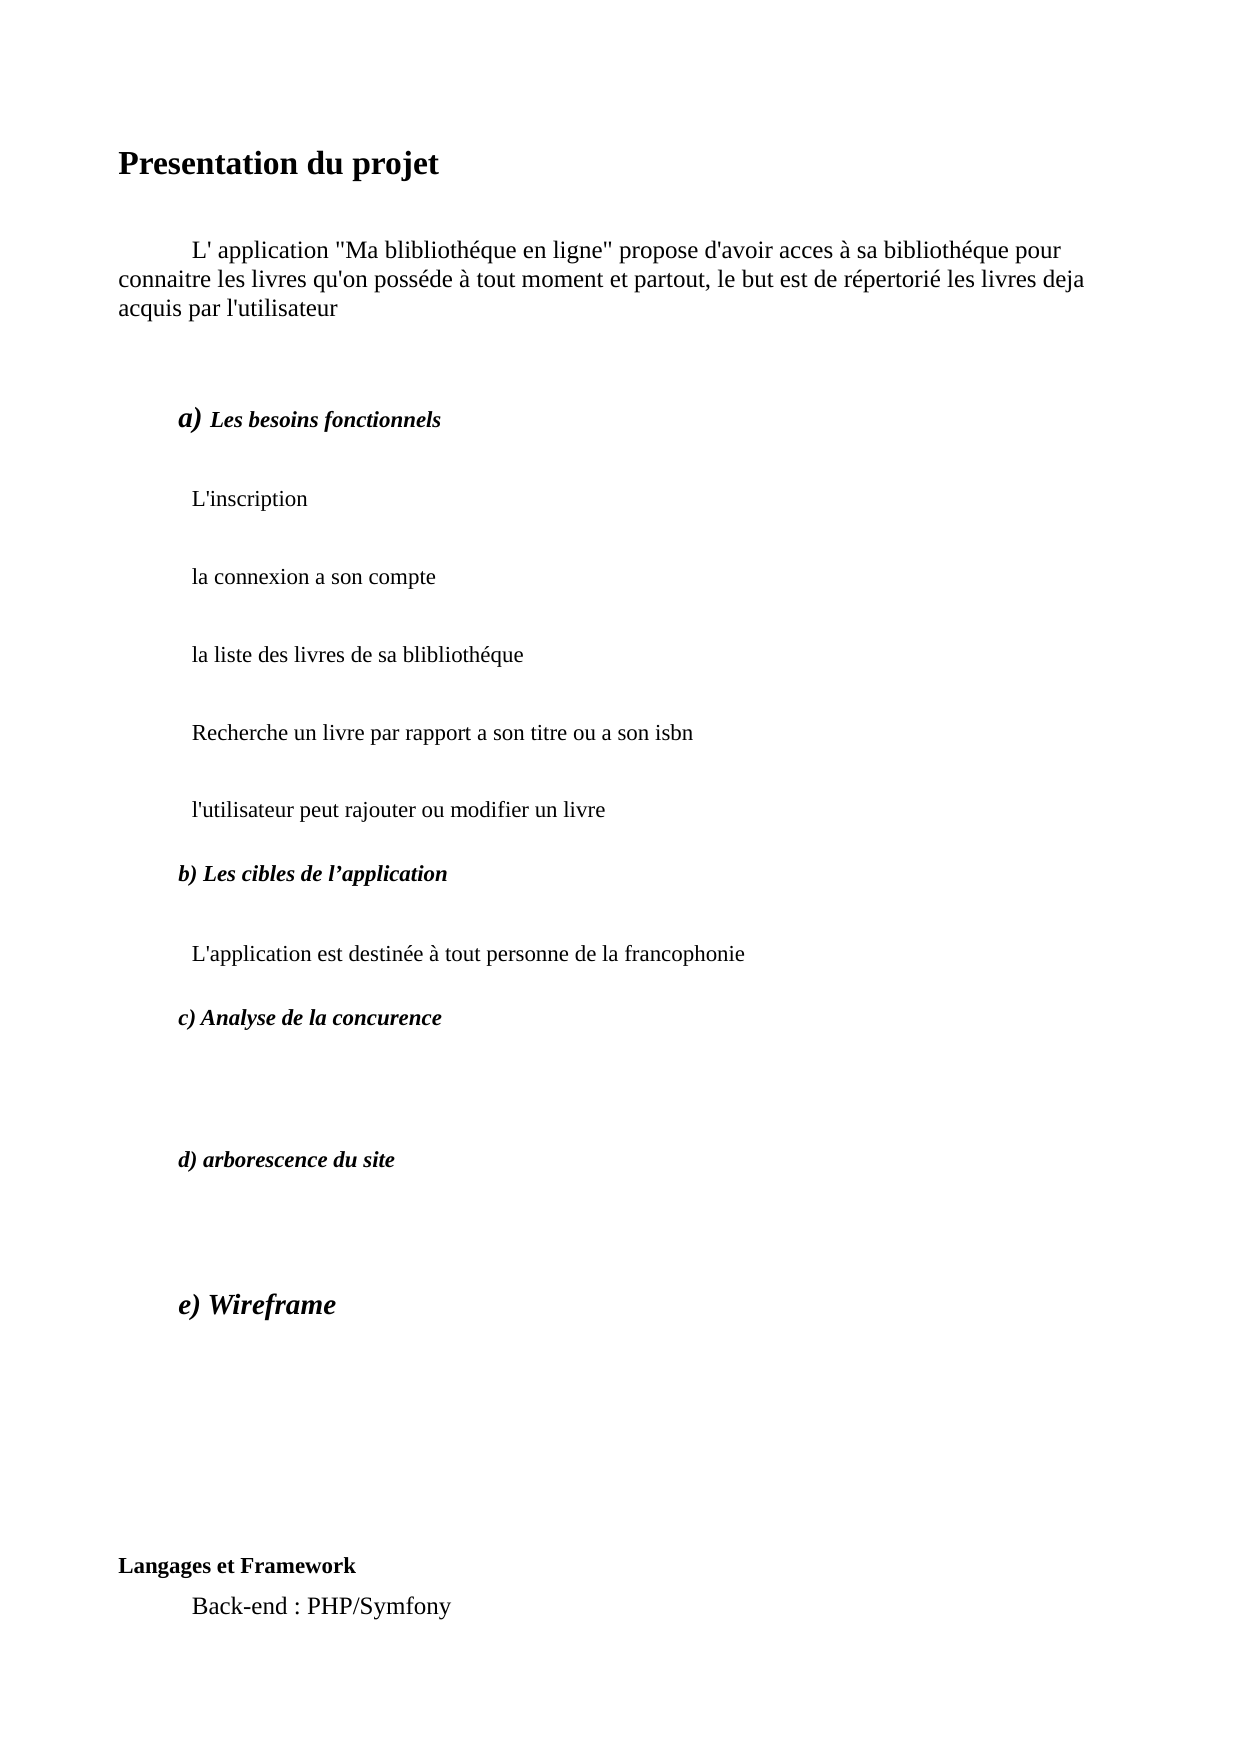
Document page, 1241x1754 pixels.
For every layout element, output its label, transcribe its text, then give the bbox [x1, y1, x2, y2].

text Back-end : PHP/Symfony [118, 1591, 1122, 1620]
text L' application "Ma blibliothéque en ligne" propose d'avoir acces à sa bibliothéque pour connaitre les livres qu'on posséde à tout moment et partout, le but est de répertorié les livres deja acquis par l'utilisateur [118, 236, 1122, 322]
subtitle a) Les besoins fonctionnels [118, 401, 1122, 434]
text l'utilisateur peut rajouter ou modifier un livre [118, 796, 1122, 823]
subtitle b) Les cibles de l’application [118, 860, 1122, 886]
subtitle c) Analyse de la concurence [118, 1004, 1122, 1030]
subtitle e) Wireframe [118, 1287, 1122, 1321]
text L'application est destinée à tout personne de la francophonie [118, 940, 1122, 967]
text la connexion a son compte [118, 563, 1122, 589]
text L'inscription [118, 485, 1122, 512]
subtitle d) arborescence du site [118, 1146, 1122, 1172]
text la liste des livres de sa blibliothéque [118, 641, 1122, 667]
subtitle Langages et Framework [118, 1552, 1122, 1579]
subtitle Presentation du projet [118, 143, 1122, 182]
text Recherche un livre par rapport a son titre ou a son isbn [118, 718, 1122, 745]
